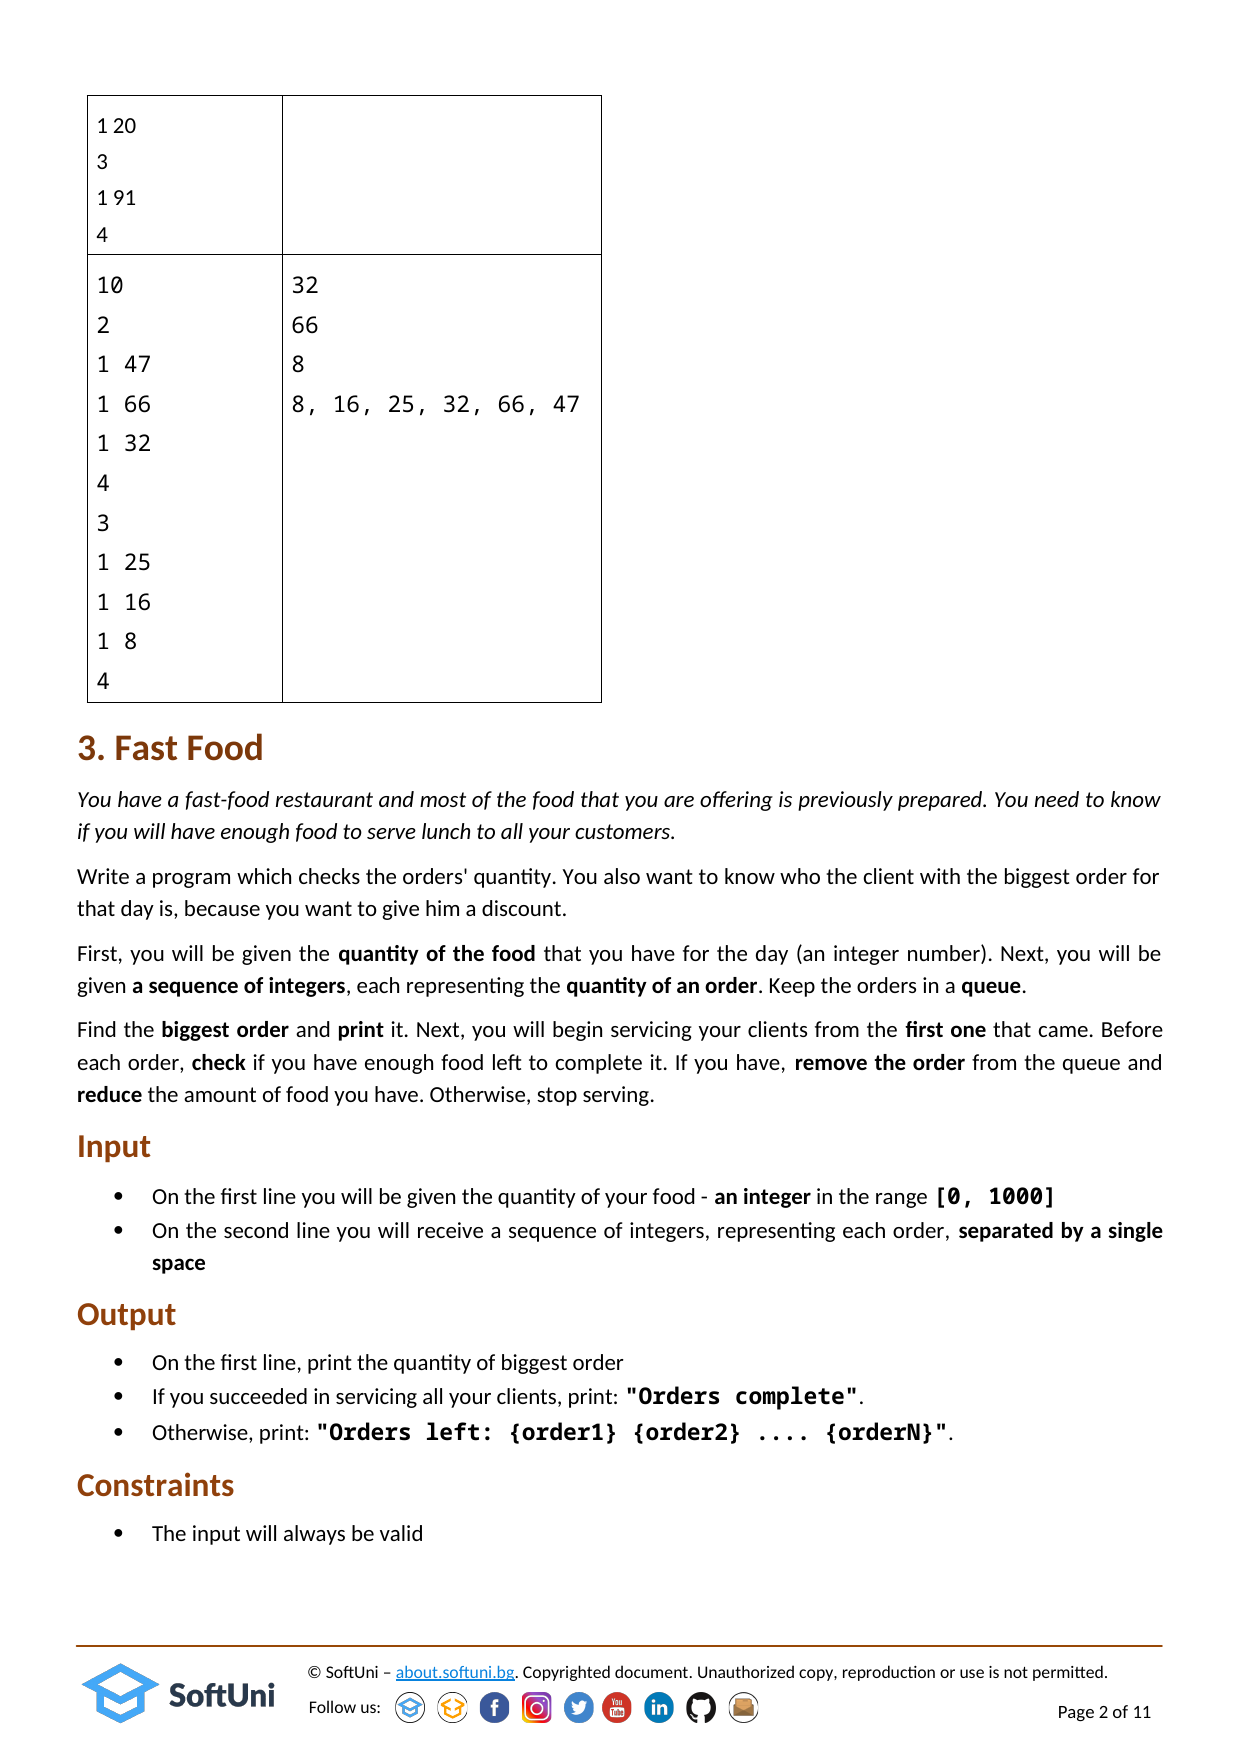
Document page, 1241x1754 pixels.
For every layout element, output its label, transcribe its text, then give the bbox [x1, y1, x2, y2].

table_cell [283, 96, 601, 254]
text Find the biggest order and print it. Next, you will begin servicing your clients from the first one that came. Before each order, check if you have enough food left to complete it. If you have, remove the order from the queue and reduce the amount of food you have. Otherwise, stop serving. [77, 1016, 1163, 1108]
text First, you will be given the quantity of the food that you have for the day (an integer number). Next, you will be given a sequence of integers, each representing the quantity of an order. Keep the orders in a queue. [77, 939, 1163, 999]
subtitle Output [77, 1293, 1163, 1333]
subtitle 3. Fast Food [77, 724, 1163, 770]
table_cell 32 66 8 8, 16, 25, 32, 66, 47 [283, 255, 601, 702]
picture [665, 1692, 674, 1701]
picture [602, 1692, 632, 1723]
picture [644, 1714, 653, 1723]
list The input will always be valid [114, 1519, 1163, 1547]
picture [658, 1705, 667, 1714]
list On the second line you will receive a sequence of integers, representing each order, separated by a single space [114, 1216, 1163, 1276]
subtitle Input [77, 1125, 1163, 1165]
picture [395, 1692, 425, 1723]
picture [75, 1658, 281, 1729]
picture [665, 1714, 674, 1723]
subtitle Constraints [77, 1464, 1163, 1505]
text Write a program which checks the orders' quantity. You also want to know who the client with the biggest order for that day is, because you want to give him a discount. [77, 862, 1163, 922]
picture [564, 1692, 594, 1723]
list On the first line, print the quantity of biggest order [114, 1348, 1163, 1376]
picture [522, 1692, 552, 1723]
table_cell 10 2 1 47 1 66 1 32 4 3 1 25 1 16 1 8 4 [88, 255, 282, 702]
table_cell 1 20 3 1 91 4 [88, 96, 282, 254]
list On the first line you will be given the quantity of your food - an integer in the range [0, 1000] [114, 1180, 1163, 1211]
text You have a fast-food restaurant and most of the food that you are offering is previously prepared. You need to know if you will have enough food to serve lunch to all your customers. [77, 785, 1163, 845]
picture [644, 1692, 653, 1701]
picture [686, 1692, 716, 1723]
list If you succeeded in servicing all your clients, print: "Orders complete". [114, 1380, 1163, 1411]
list Otherwise, print: "Orders left: {order1} {order2} .... {orderN}". [114, 1416, 1163, 1447]
picture [437, 1692, 468, 1723]
picture [479, 1692, 510, 1723]
picture [728, 1692, 759, 1723]
